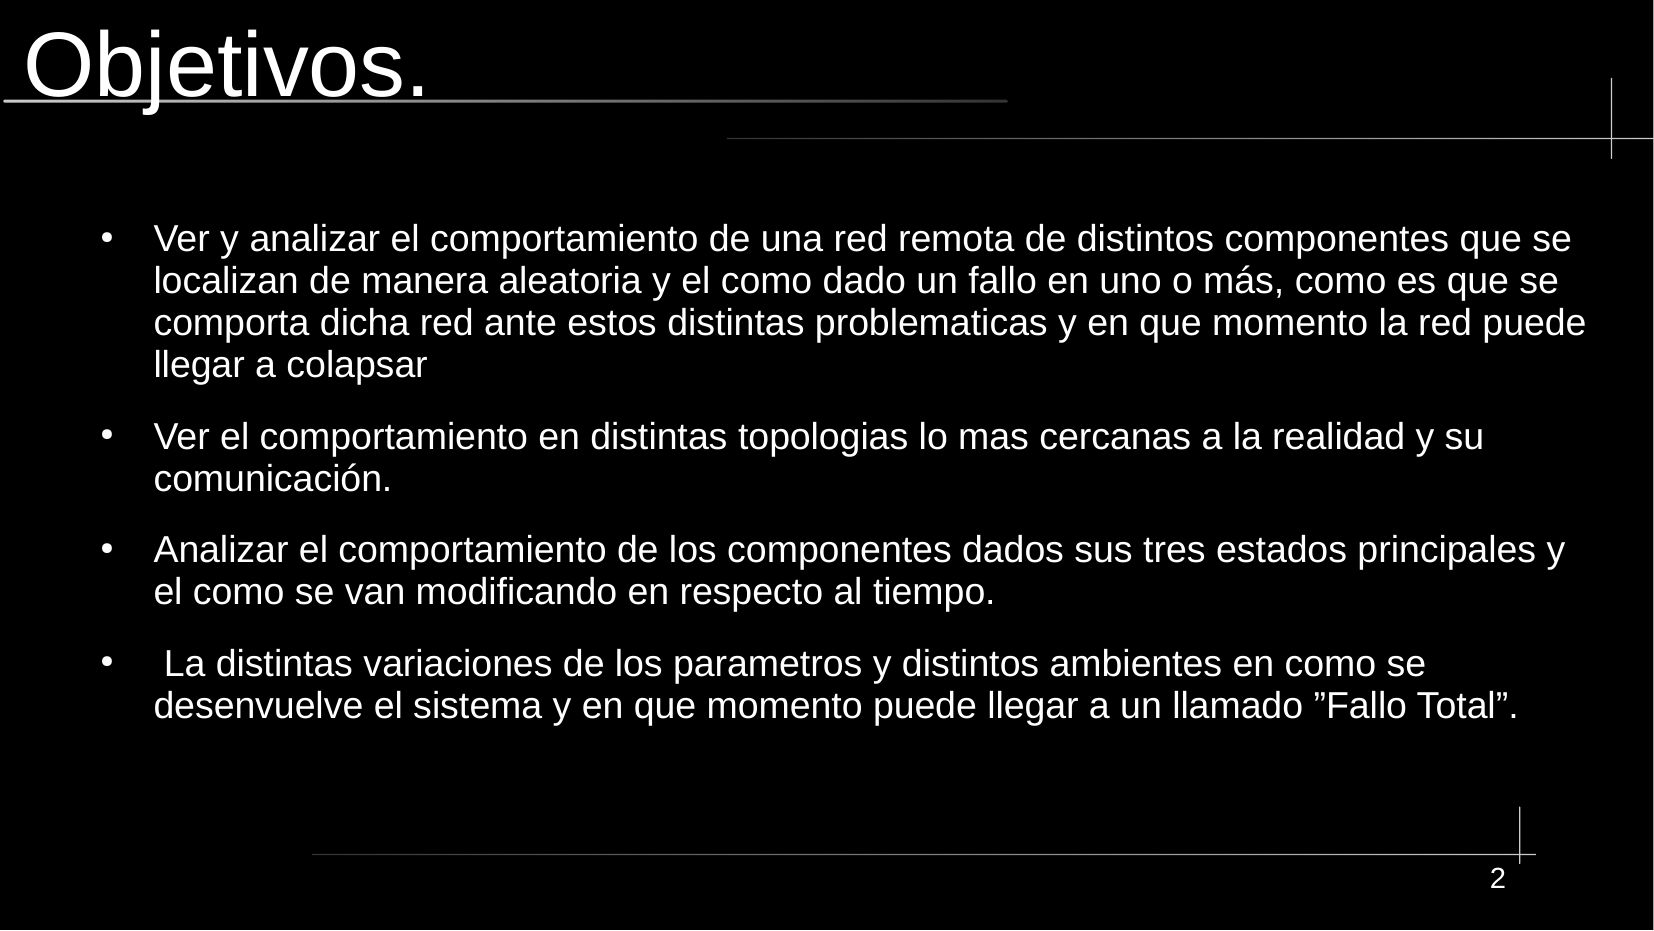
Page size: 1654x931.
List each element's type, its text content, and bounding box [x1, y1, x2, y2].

title Objetivos. [23, 11, 1589, 119]
list Ver y analizar el comportamiento de una red remota de distintos componentes que se localizan de manera aleatoria y el como dado un fallo en uno o más, como es que se comporta dicha red ante estos distintas problematicas y en que momento la red puede llegar a colapsar Ver el comportamiento en distintas topologias lo mas cercanas a la realidad y su comunicación. Analizar el comportamiento de los componentes dados sus tres estados principales y el como se van modificando en respecto al tiempo. La distintas variaciones de los parametros y distintos ambientes en como se desenvuelve el sistema y en que momento puede llegar a un llamado ”Fallo Total”. [82, 217, 1595, 857]
